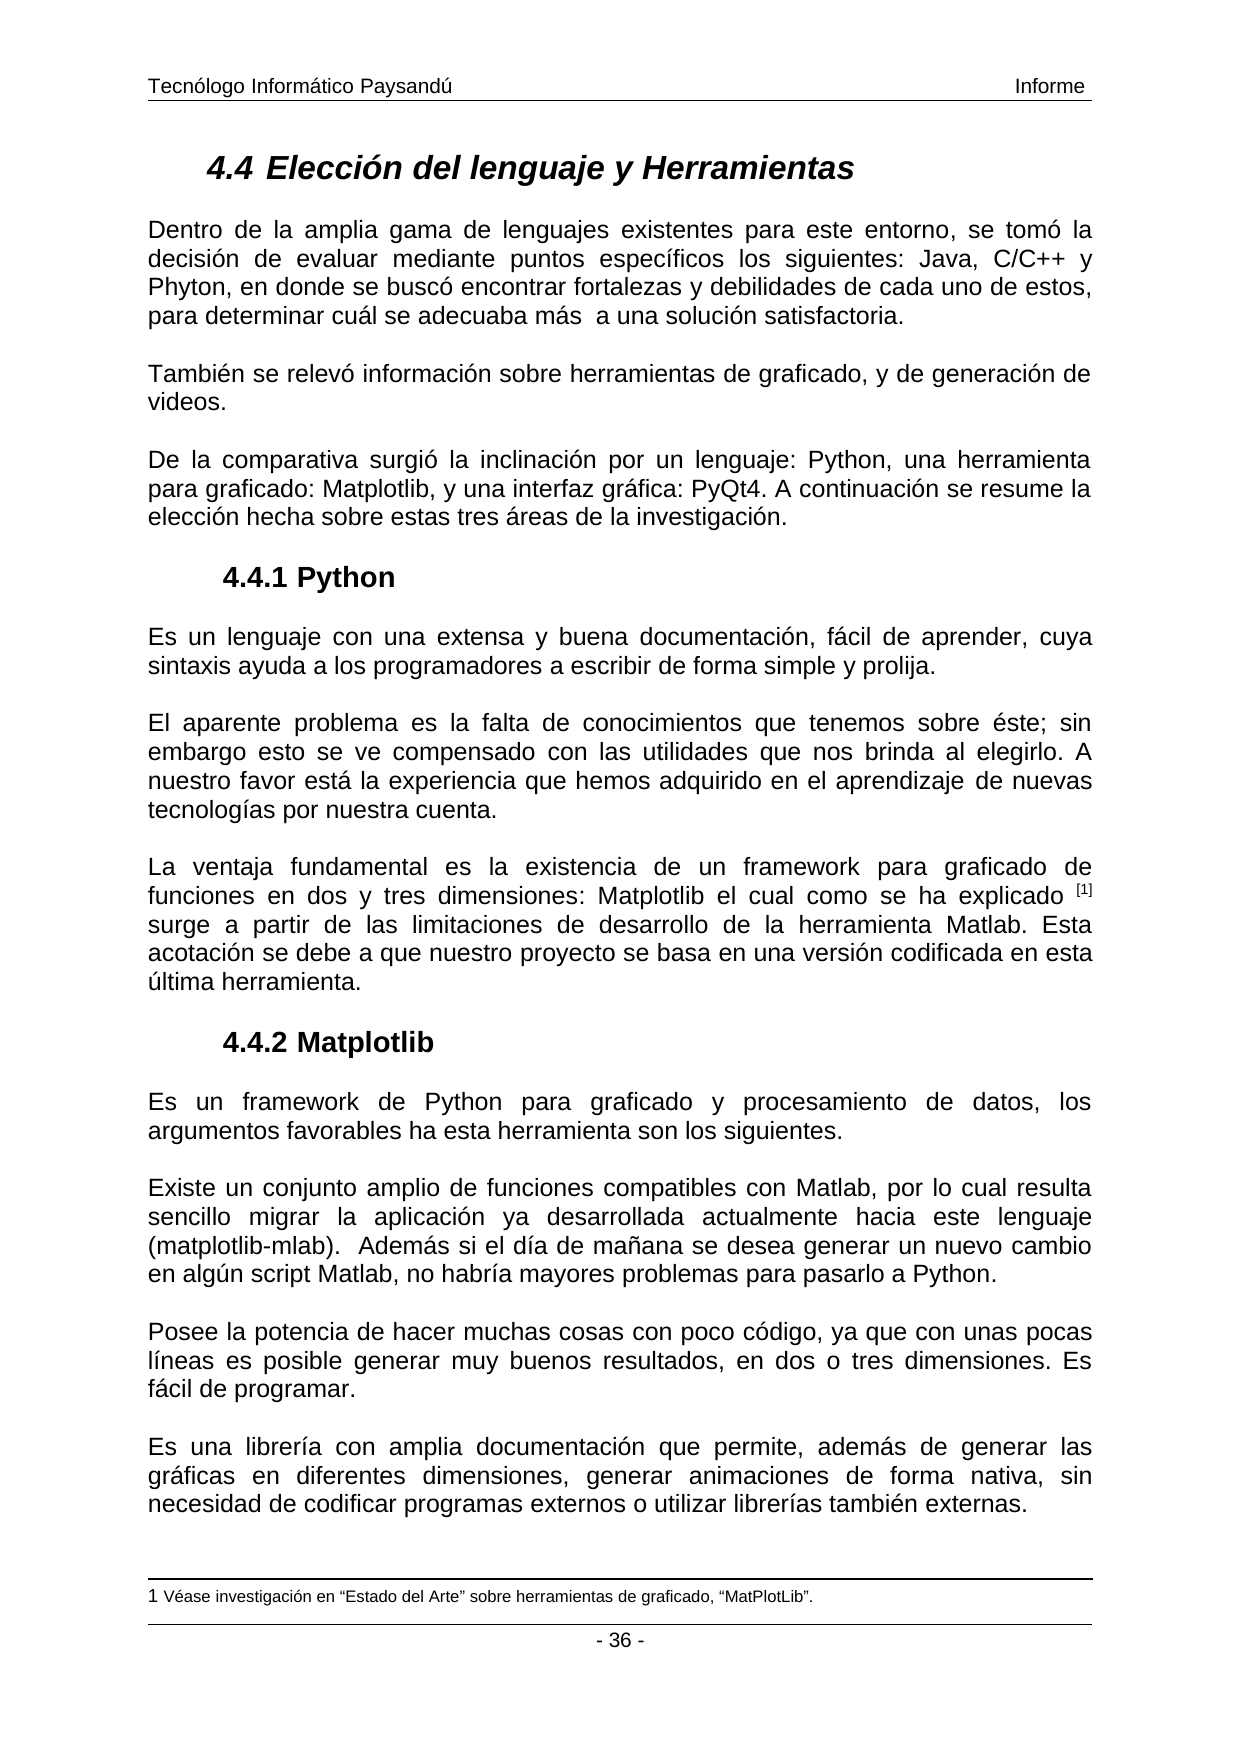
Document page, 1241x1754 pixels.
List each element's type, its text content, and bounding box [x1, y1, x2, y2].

text La ventaja fundamental es la existencia de un framework para graficado de funciones en dos y tres dimensiones: Matplotlib el cual como se ha explicado [] surge a partir de las limitaciones de desarrollo de la herramienta Matlab. Esta acotación se debe a que nuestro proyecto se basa en una versión codificada en esta última herramienta. [148, 852, 1092, 996]
subtitle Python [223, 560, 1092, 593]
list Posee la potencia de hacer muchas cosas con poco código, ya que con unas pocas líneas es posible generar muy buenos resultados, en dos o tres dimensiones. Es fácil de programar. [148, 1317, 1092, 1403]
subtitle Matplotlib [223, 1025, 1092, 1058]
text El aparente problema es la falta de conocimientos que tenemos sobre éste; sin embargo esto se ve compensado con las utilidades que nos brinda al elegirlo. A nuestro favor está la experiencia que hemos adquirido en el aprendizaje de nuevas tecnologías por nuestra cuenta. [148, 708, 1092, 823]
list Existe un conjunto amplio de funciones compatibles con Matlab, por lo cual resulta sencillo migrar la aplicación ya desarrollada actualmente hacia este lenguaje (matplotlib-mlab). Además si el día de mañana se desea generar un nuevo cambio en algún script Matlab, no habría mayores problemas para pasarlo a Python. [148, 1173, 1092, 1288]
subtitle Elección del lenguaje y Herramientas [207, 148, 1092, 186]
text De la comparativa surgió la inclinación por un lenguaje: Python, una herramienta para graficado: Matplotlib, y una interfaz gráfica: PyQt4. A continuación se resume la elección hecha sobre estas tres áreas de la investigación. [148, 445, 1092, 531]
text Dentro de la amplia gama de lenguajes existentes para este entorno, se tomó la decisión de evaluar mediante puntos específicos los siguientes: Java, C/C++ y Phyton, en donde se buscó encontrar fortalezas y debilidades de cada uno de estos, para determinar cuál se adecuaba más a una solución satisfactoria. [148, 215, 1092, 330]
text Es una librería con amplia documentación que permite, además de generar las gráficas en diferentes dimensiones, generar animaciones de forma nativa, sin necesidad de codificar programas externos o utilizar librerías también externas. [148, 1432, 1092, 1518]
text Véase investigación en “Estado del Arte” sobre herramientas de graficado, “MatPlotLib”. [148, 1585, 1092, 1606]
text Es un lenguaje con una extensa y buena documentación, fácil de aprender, cuya sintaxis ayuda a los programadores a escribir de forma simple y prolija. [148, 622, 1092, 680]
text También se relevó información sobre herramientas de graficado, y de generación de videos. [148, 359, 1092, 416]
list Es un framework de Python para graficado y procesamiento de datos, los argumentos favorables ha esta herramienta son los siguientes. [148, 1087, 1092, 1144]
